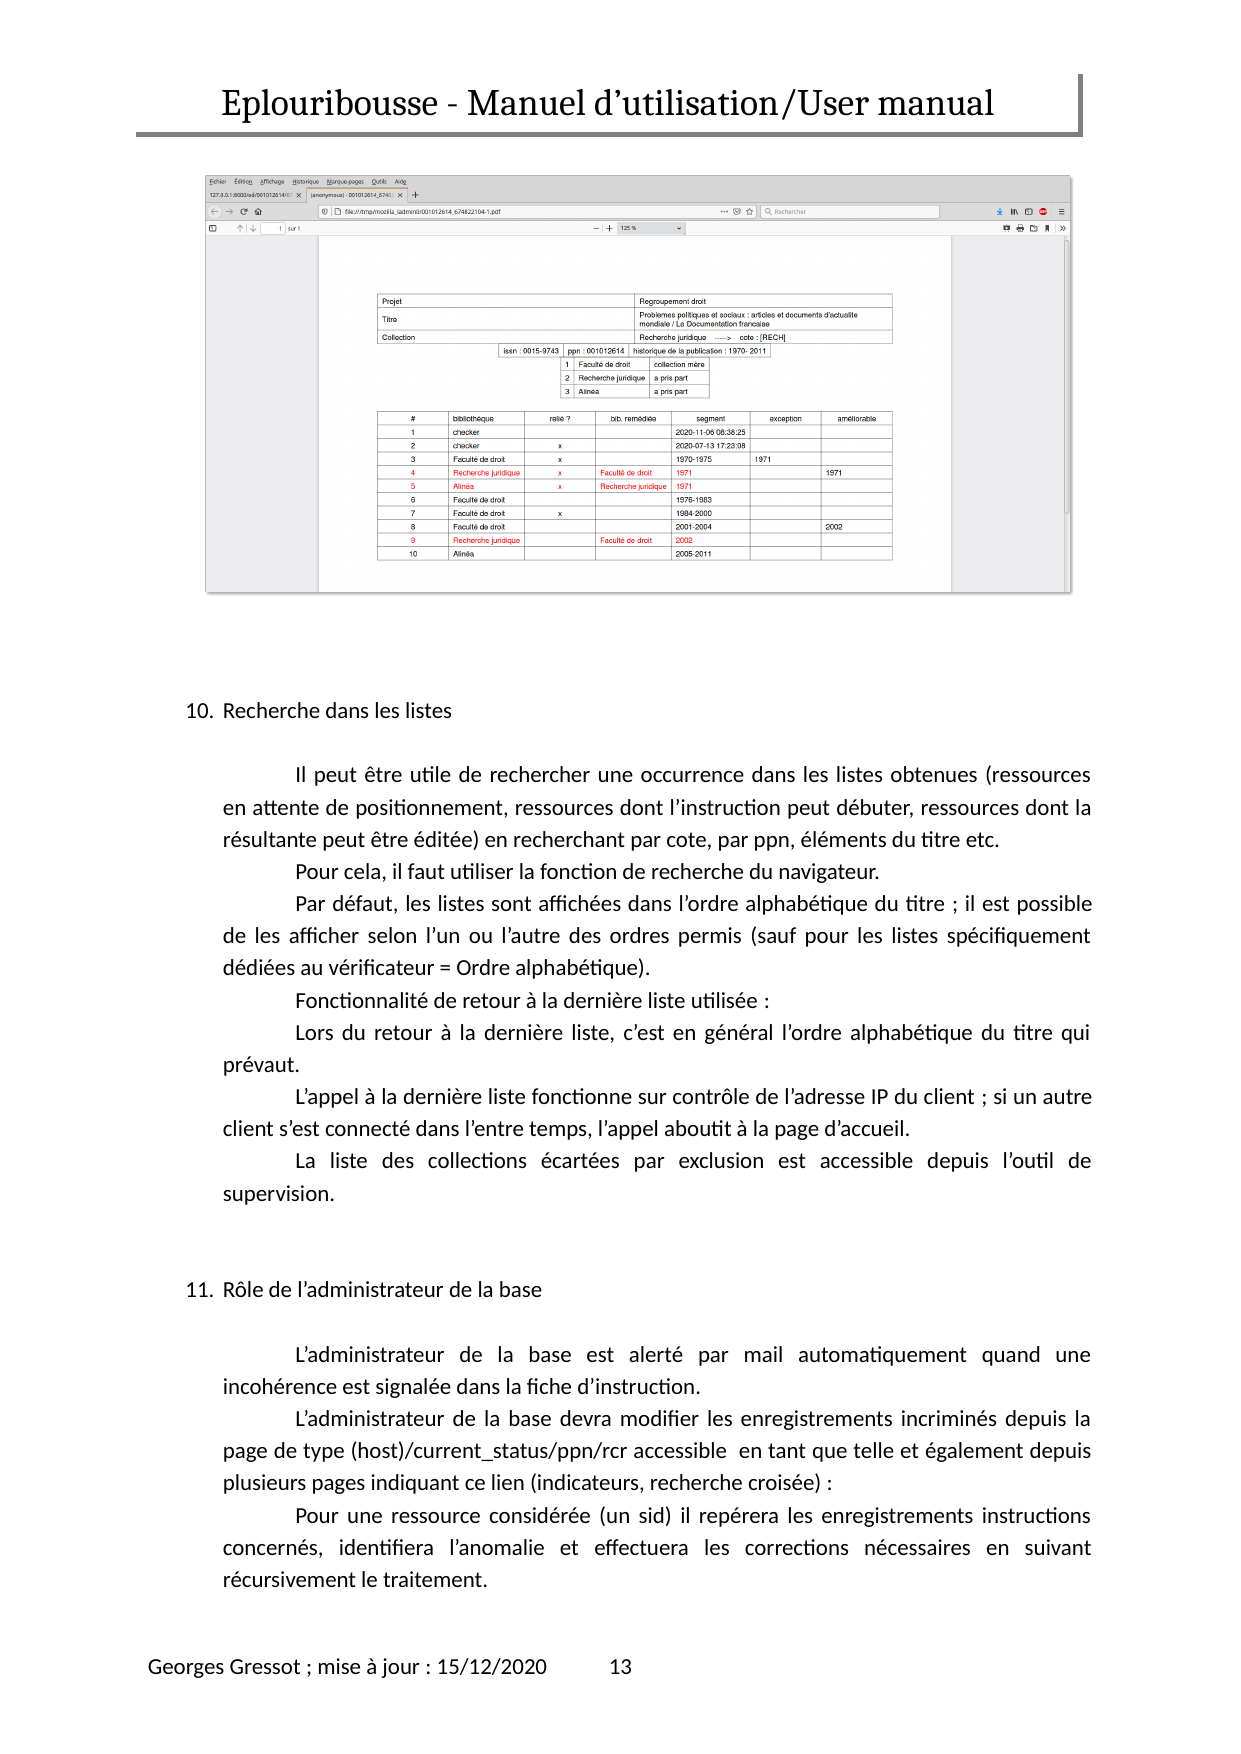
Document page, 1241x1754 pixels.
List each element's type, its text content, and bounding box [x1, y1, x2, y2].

list Pour une ressource considérée (un sid) il repérera les enregistrements instructions concernés, identifiera l’anomalie et effectuera les corrections nécessaires en suivant récursivement le traitement. [223, 1501, 1093, 1593]
list Lors du retour à la dernière liste, c’est en général l’ordre alphabétique du titre qui prévaut. [223, 1018, 1093, 1078]
list L’administrateur de la base est alerté par mail automatiquement quand une incohérence est signalée dans la fiche d’instruction. [223, 1340, 1093, 1400]
list Rôle de l’administrateur de la base [185, 1275, 1093, 1303]
picture [203, 173, 1074, 596]
list Par défaut, les listes sont affichées dans l’ordre alphabétique du titre ; il est possible de les afficher selon l’un ou l’autre des ordres permis (sauf pour les listes spécifiquement dédiées au vérificateur = Ordre alphabétique). [223, 889, 1093, 982]
list Pour cela, il faut utiliser la fonction de recherche du navigateur. [223, 857, 1093, 885]
list L’administrateur de la base devra modifier les enregistrements incriminés depuis la page de type (host)/current_status/ppn/rcr accessible en tant que telle et également depuis plusieurs pages indiquant ce lien (indicateurs, recherche croisée) : [223, 1404, 1093, 1497]
list La liste des collections écartées par exclusion est accessible depuis l’outil de supervision. [223, 1147, 1093, 1207]
list L’appel à la dernière liste fonctionne sur contrôle de l’adresse IP du client ; si un autre client s’est connecté dans l’entre temps, l’appel aboutit à la page d’accueil. [223, 1082, 1093, 1142]
list Fonctionnalité de retour à la dernière liste utilisée : [223, 986, 1093, 1014]
list Recherche dans les listes [185, 696, 1093, 724]
list Il peut être utile de rechercher une occurrence dans les listes obtenues (ressources en attente de positionnement, ressources dont l’instruction peut débuter, ressources dont la résultante peut être éditée) en recherchant par cote, par ppn, éléments du titre etc. [223, 760, 1093, 853]
